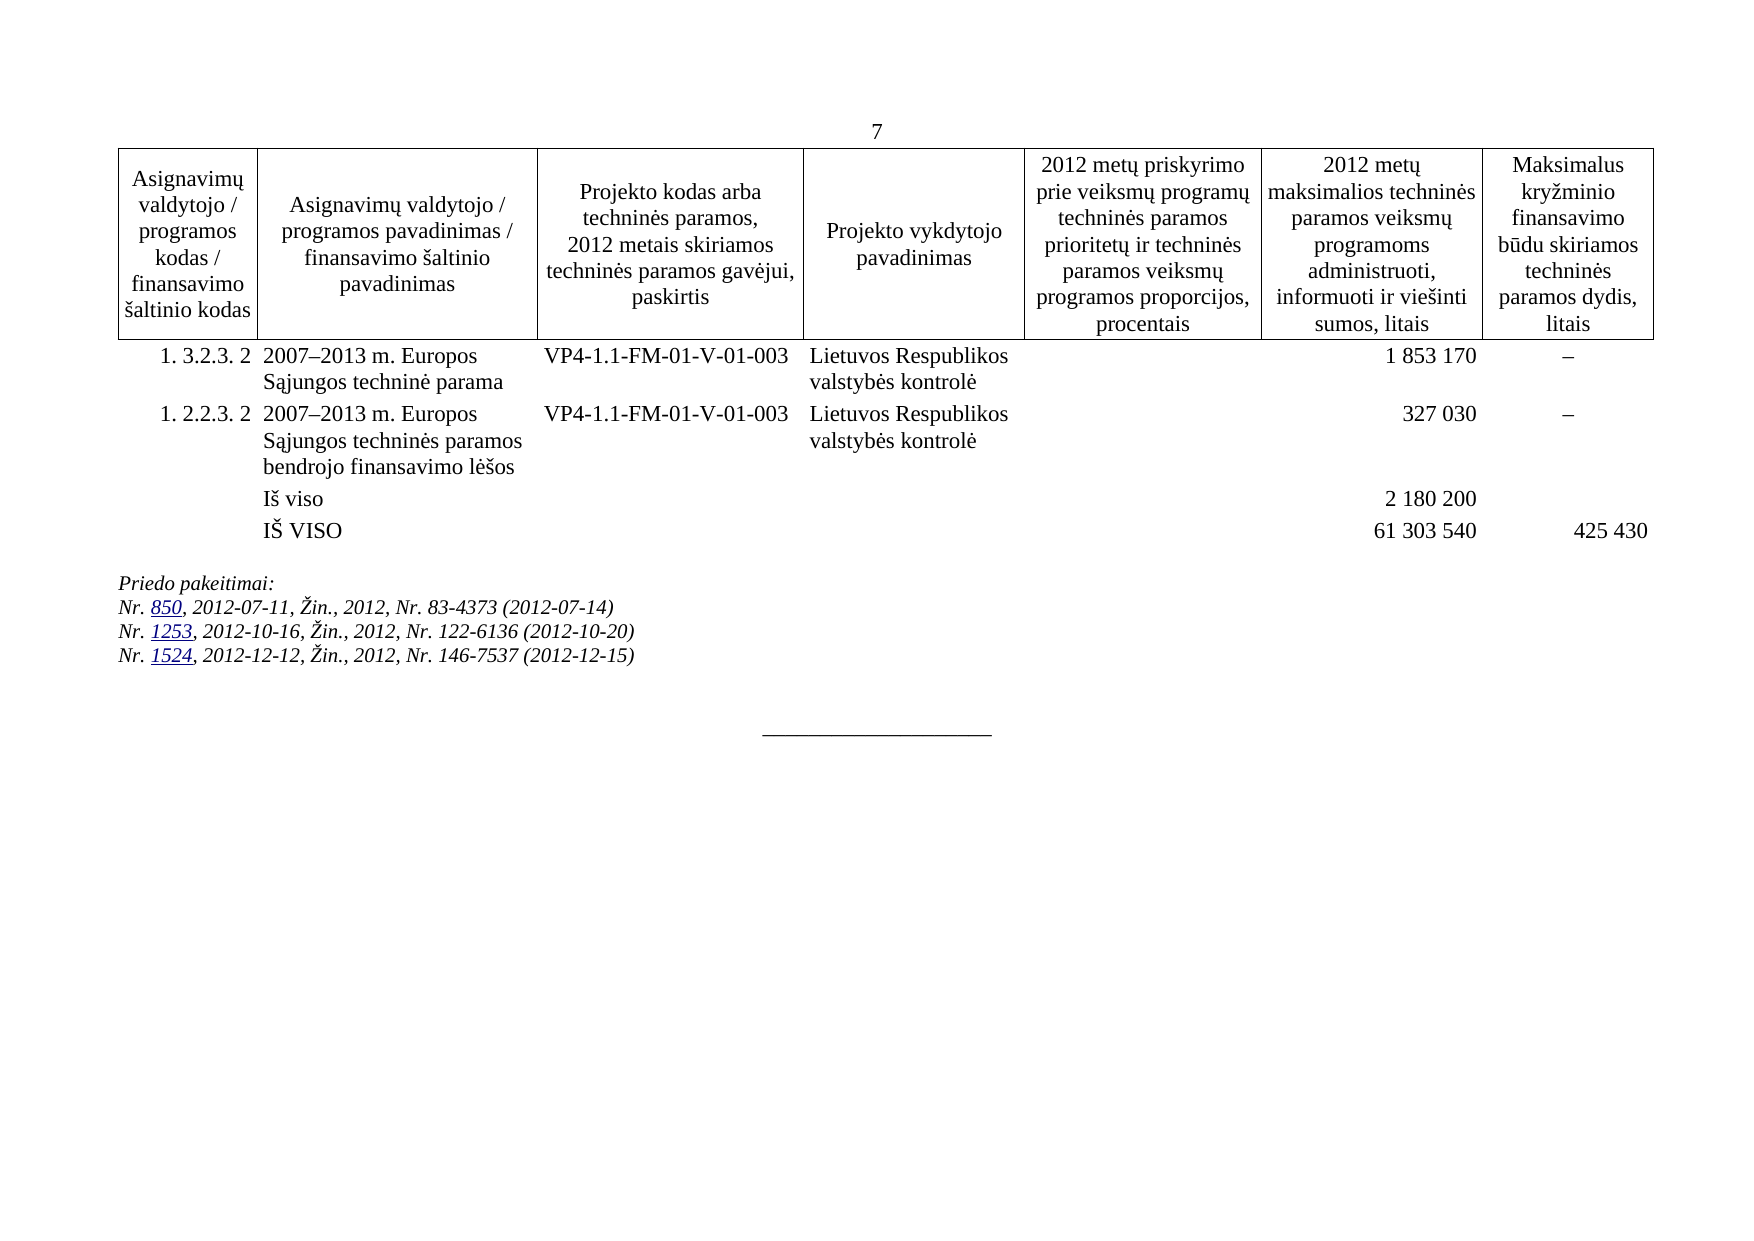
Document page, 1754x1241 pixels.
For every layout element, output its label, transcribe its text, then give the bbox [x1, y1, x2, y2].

table_header Projekto kodas arba techninės paramos, 2012 metais skiriamos techninės paramos gavėjui, paskirtis [538, 149, 803, 339]
table_cell VP4-1.1-FM-01-V-01-003 [538, 340, 803, 397]
table_cell Iš viso [257, 483, 537, 514]
table_cell [118, 483, 257, 514]
table_cell [1025, 515, 1261, 547]
table_header 2012 metų priskyrimo prie veiksmų programų techninės paramos prioritetų ir techninės paramos veiksmų programos proporcijos, procentais [1025, 149, 1261, 339]
table_cell [803, 483, 1025, 514]
table_cell [538, 483, 803, 514]
text –––––––––––––––––––– [118, 720, 1636, 746]
table_cell IŠ VISO [257, 515, 537, 547]
table_cell [1025, 398, 1261, 482]
text Priedo pakeitimai: [118, 571, 1636, 595]
table_cell 1. 2.2.3. 2 [118, 398, 257, 482]
table_cell VP4-1.1-FM-01-V-01-003 [538, 398, 803, 482]
table_cell 2 180 200 [1261, 483, 1482, 514]
table_cell 2007–2013 m. Europos Sąjungos techninė parama [257, 340, 537, 397]
table_cell – [1483, 398, 1654, 482]
table_header Projekto vykdytojo pavadinimas [804, 149, 1024, 339]
text Nr. 850, 2012-07-11, Žin., 2012, Nr. 83-4373 (2012-07-14) [118, 595, 1636, 619]
table_cell [1025, 340, 1261, 397]
table_cell [538, 515, 803, 547]
table_cell 1 853 170 [1261, 340, 1482, 397]
table_header Maksimalus kryžminio finansavimo būdu skiriamos techninės paramos dydis, litais [1483, 149, 1653, 339]
table_cell [1025, 483, 1261, 514]
text Nr. 1253, 2012-10-16, Žin., 2012, Nr. 122-6136 (2012-10-20) [118, 619, 1636, 643]
table_cell [803, 515, 1025, 547]
table_cell 2007–2013 m. Europos Sąjungos techninės paramos bendrojo finansavimo lėšos [257, 398, 537, 482]
table_header 2012 metų maksimalios techninės paramos veiksmų programoms administruoti, informuoti ir viešinti sumos, litais [1262, 149, 1482, 339]
table_header Asignavimų valdytojo / programos pavadinimas / finansavimo šaltinio pavadinimas [258, 149, 537, 339]
table_cell – [1483, 340, 1654, 397]
table_cell [1483, 483, 1654, 514]
table_cell 425 430 [1483, 515, 1654, 547]
table_cell 61 303 540 [1261, 515, 1482, 547]
table_header Asignavimų valdytojo / programos kodas / finansavimo šaltinio kodas [119, 149, 257, 339]
text Nr. 1524, 2012-12-12, Žin., 2012, Nr. 146-7537 (2012-12-15) [118, 643, 1636, 667]
table_cell Lietuvos Respublikos valstybės kontrolė [803, 398, 1025, 482]
table_cell [118, 515, 257, 547]
table_cell Lietuvos Respublikos valstybės kontrolė [803, 340, 1025, 397]
table_cell 327 030 [1261, 398, 1482, 482]
table_cell 1. 3.2.3. 2 [118, 340, 257, 397]
